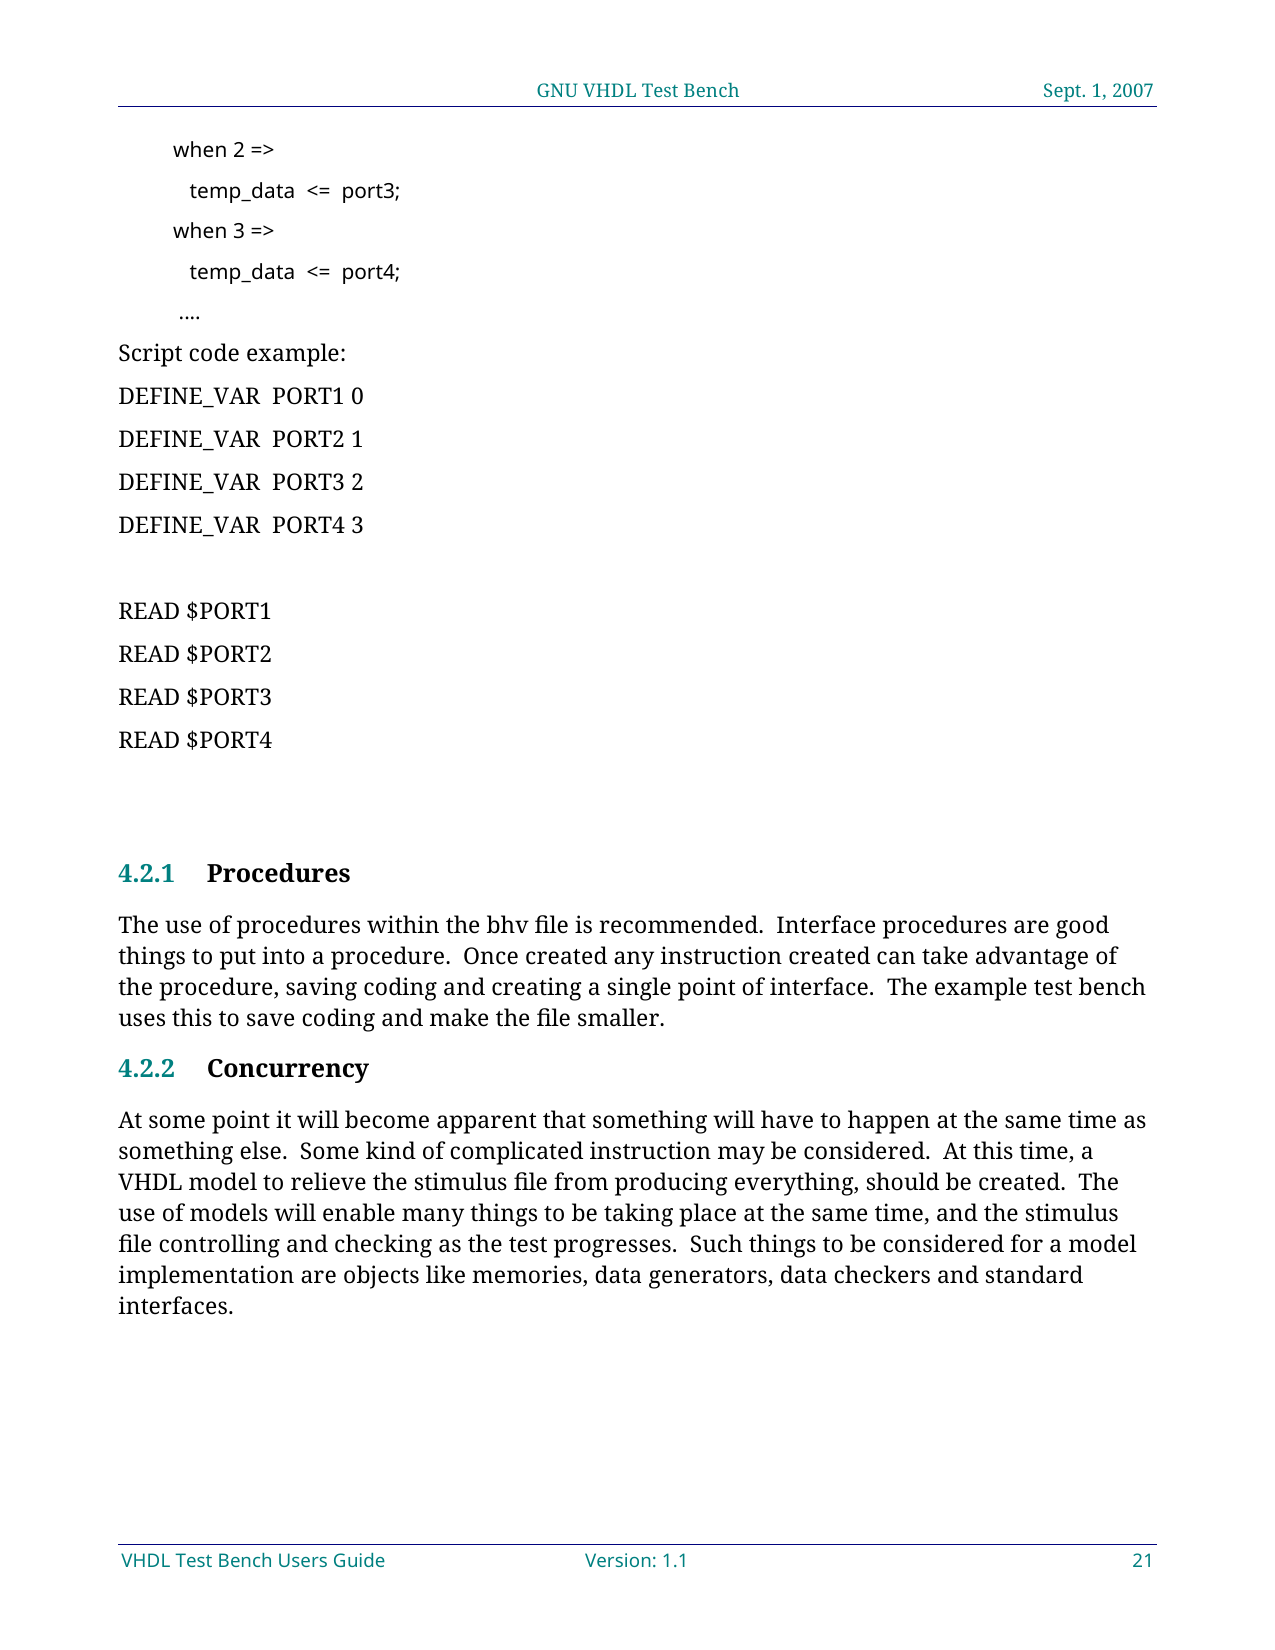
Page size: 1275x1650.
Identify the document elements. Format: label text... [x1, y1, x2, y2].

text temp_data <= port3; [118, 176, 1157, 204]
text READ $PORT2 [118, 638, 1157, 669]
subtitle Procedures [118, 856, 1157, 890]
text Script code example: [118, 337, 1157, 368]
text .... [118, 297, 1157, 326]
subtitle Concurrency [118, 1051, 1157, 1085]
text The use of procedures within the bhv file is recommended. Interface procedures are good things to put into a procedure. Once created any instruction created can take advantage of the procedure, saving coding and creating a single point of interface. The example test bench uses this to save coding and make the file smaller. [118, 909, 1157, 1033]
text DEFINE_VAR PORT1 0 [118, 380, 1157, 411]
text DEFINE_VAR PORT4 3 [118, 509, 1157, 540]
text READ $PORT1 [118, 595, 1157, 626]
text At some point it will become apparent that something will have to happen at the same time as something else. Some kind of complicated instruction may be considered. At this time, a VHDL model to relieve the stimulus file from producing everything, should be created. The use of models will enable many things to be taking place at the same time, and the stimulus file controlling and checking as the test progresses. Such things to be considered for a model implementation are objects like memories, data generators, data checkers and standard interfaces. [118, 1104, 1157, 1321]
text when 2 => [118, 135, 1157, 164]
text temp_data <= port4; [118, 257, 1157, 285]
text when 3 => [118, 216, 1157, 245]
text DEFINE_VAR PORT2 1 [118, 423, 1157, 454]
text READ $PORT3 [118, 681, 1157, 712]
text DEFINE_VAR PORT3 2 [118, 466, 1157, 497]
text READ $PORT4 [118, 724, 1157, 755]
